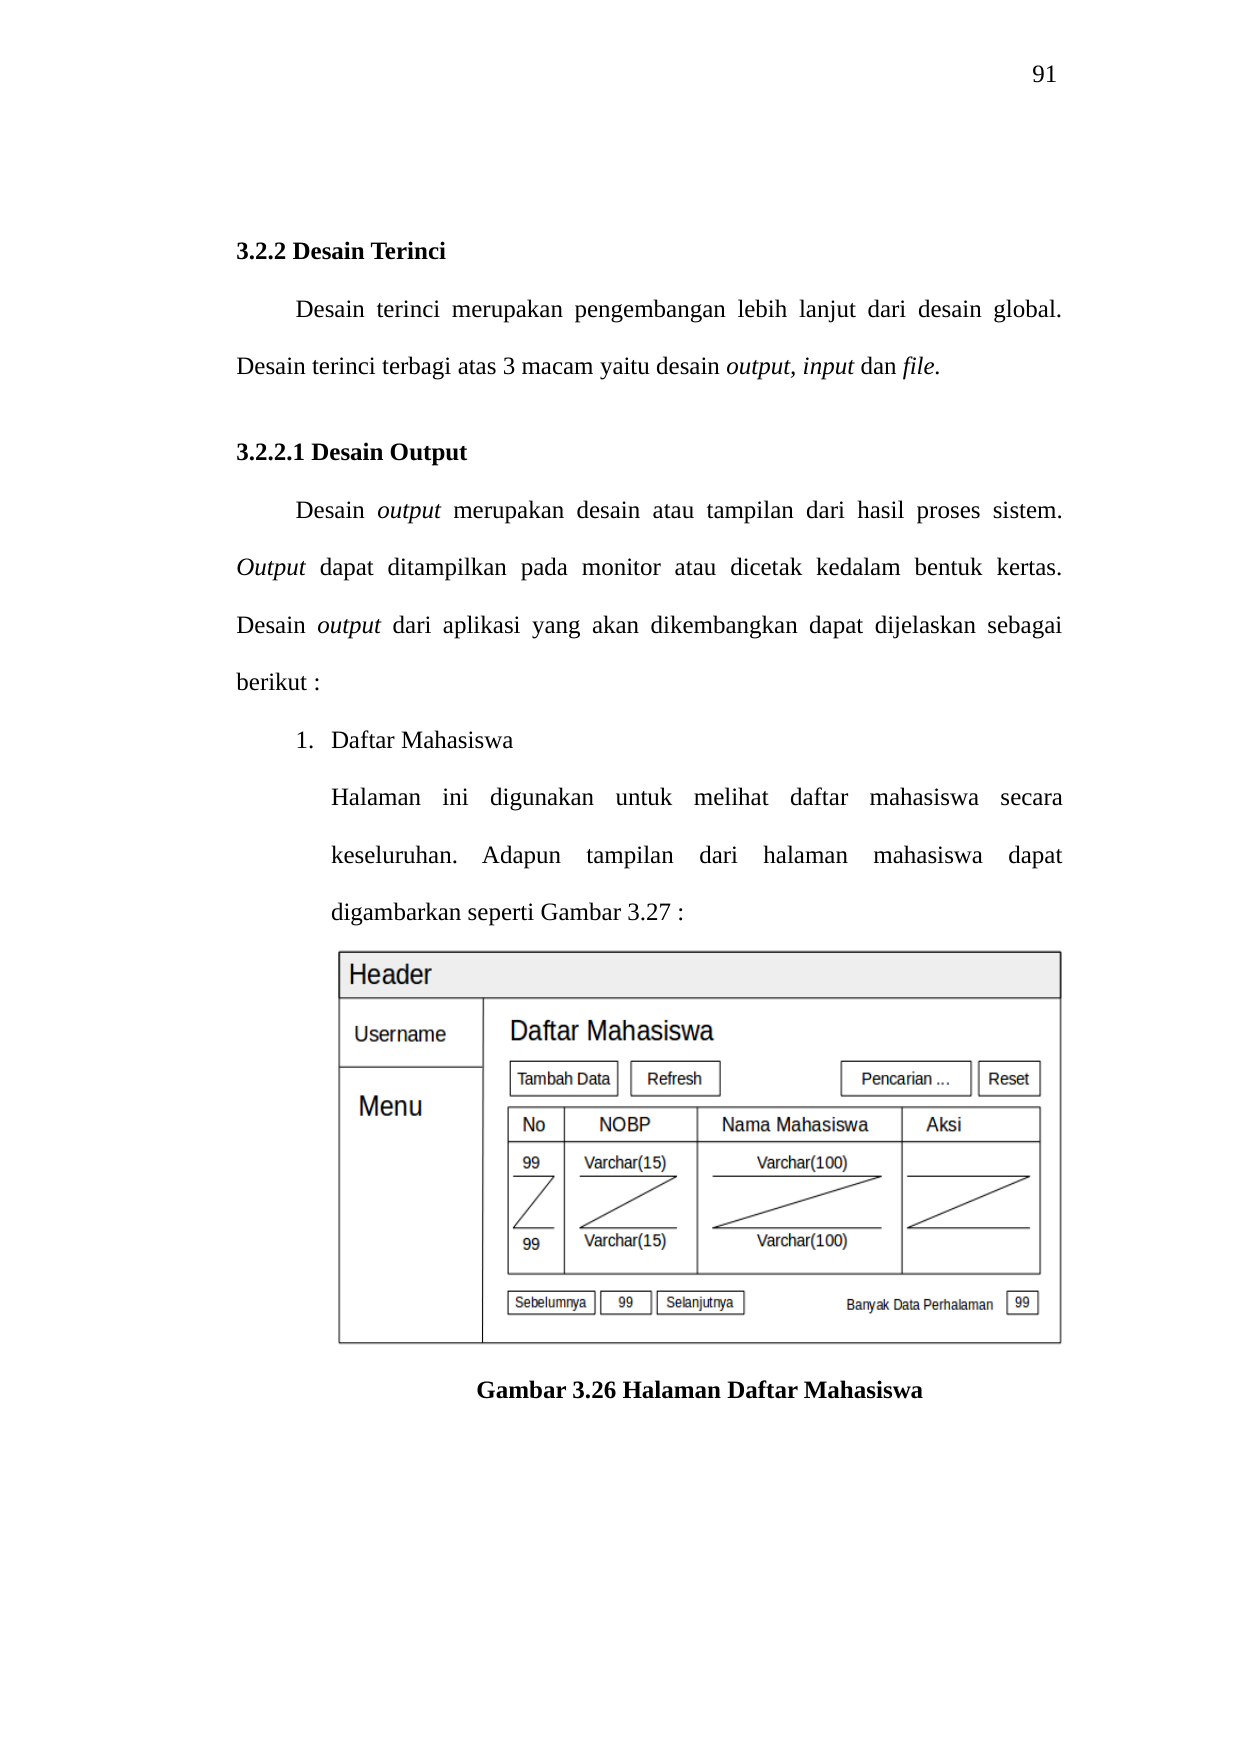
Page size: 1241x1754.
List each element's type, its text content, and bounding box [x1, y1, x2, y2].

list Daftar Mahasiswa [295, 725, 1063, 754]
subtitle 3.2.2.1 Desain Output [236, 437, 1063, 466]
text Desain output merupakan desain atau tampilan dari hasil proses sistem. Output dapat ditampilkan pada monitor atau dicetak kedalam bentuk kertas. Desain output dari aplikasi yang akan dikembangkan dapat dijelaskan sebagai berikut : [236, 495, 1063, 696]
text Desain terinci merupakan pengembangan lebih lanjut dari desain global. Desain terinci terbagi atas 3 macam yaitu desain output, input dan file. [236, 294, 1063, 380]
list Gambar 3.26 Halaman Daftar Mahasiswa [336, 1347, 1063, 1404]
list Halaman ini digunakan untuk melihat daftar mahasiswa secara keseluruhan. Adapun tampilan dari halaman mahasiswa dapat digambarkan seperti Gambar 3.27 : [295, 782, 1063, 926]
subtitle 3.2.2 Desain Terinci [236, 236, 1063, 265]
picture [336, 947, 1064, 1347]
